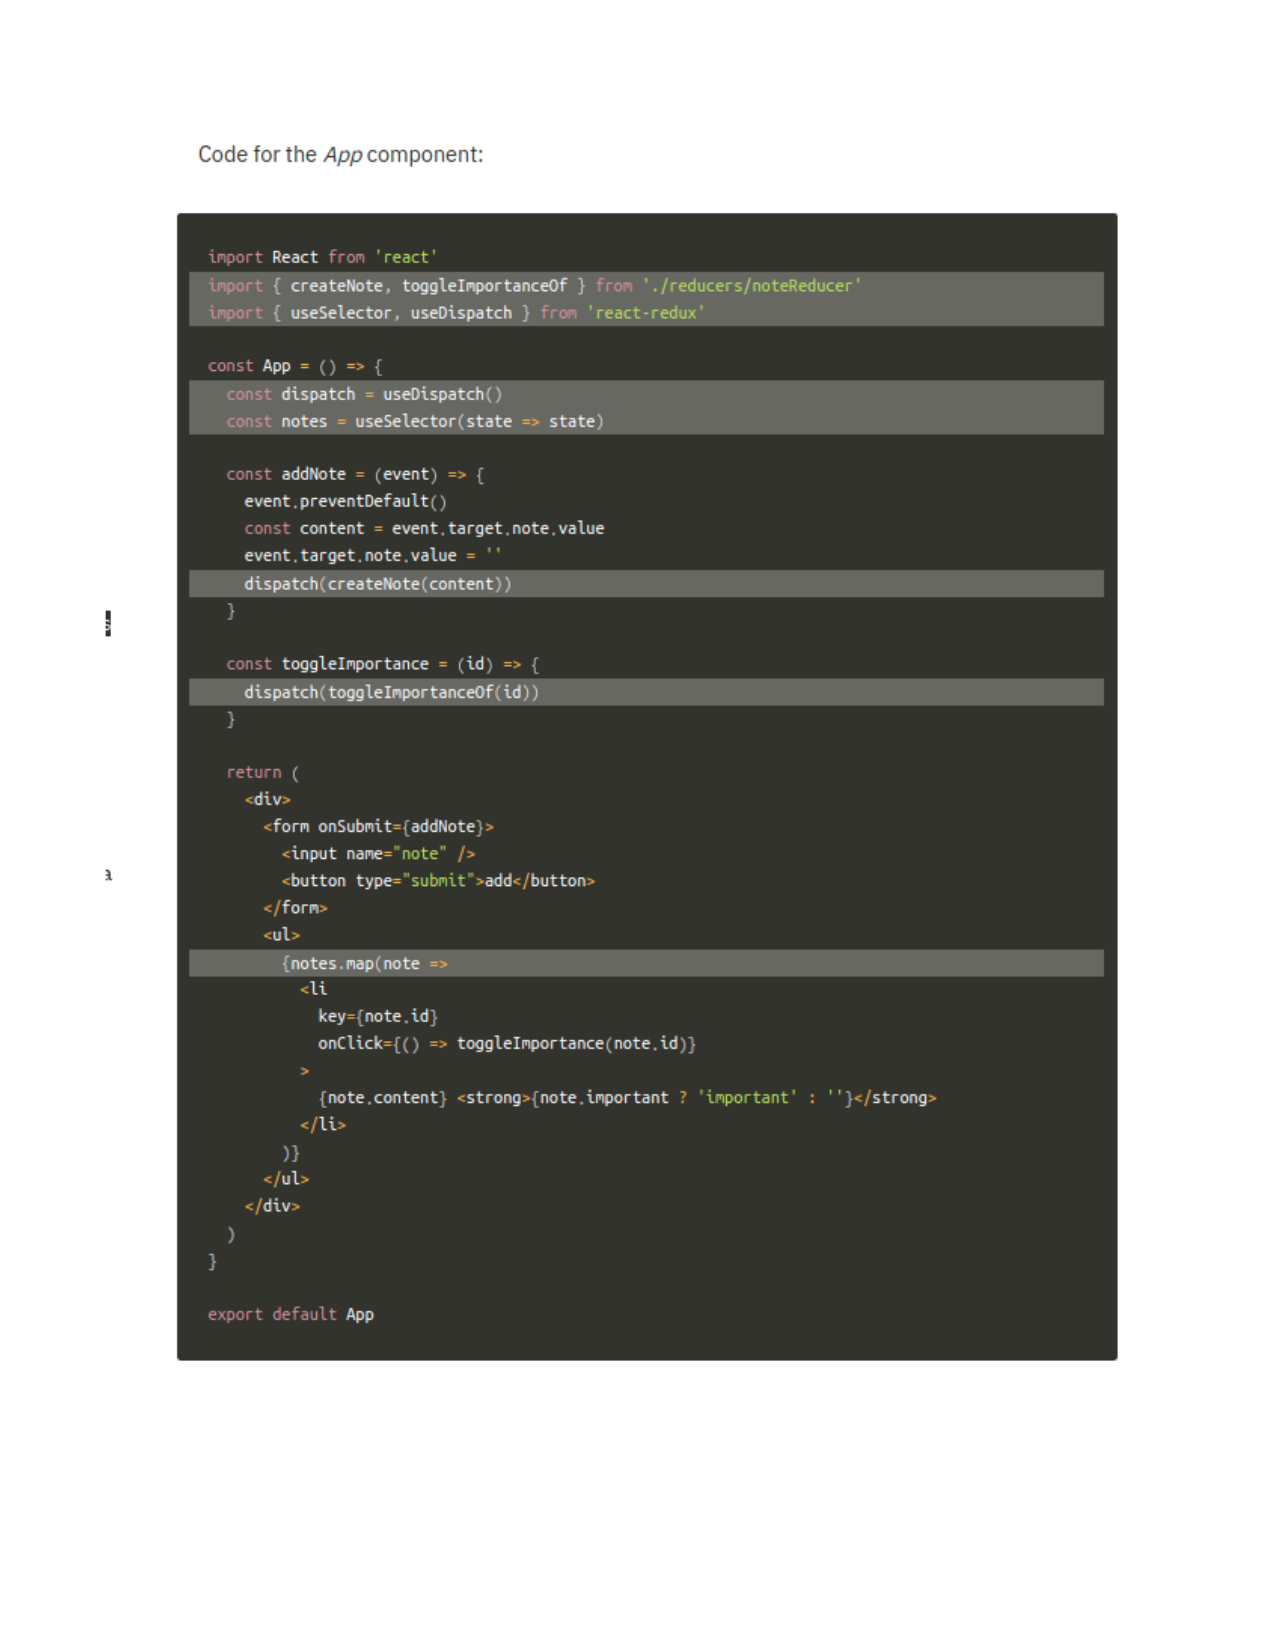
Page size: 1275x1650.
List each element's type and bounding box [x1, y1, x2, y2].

picture [105, 108, 1145, 1382]
